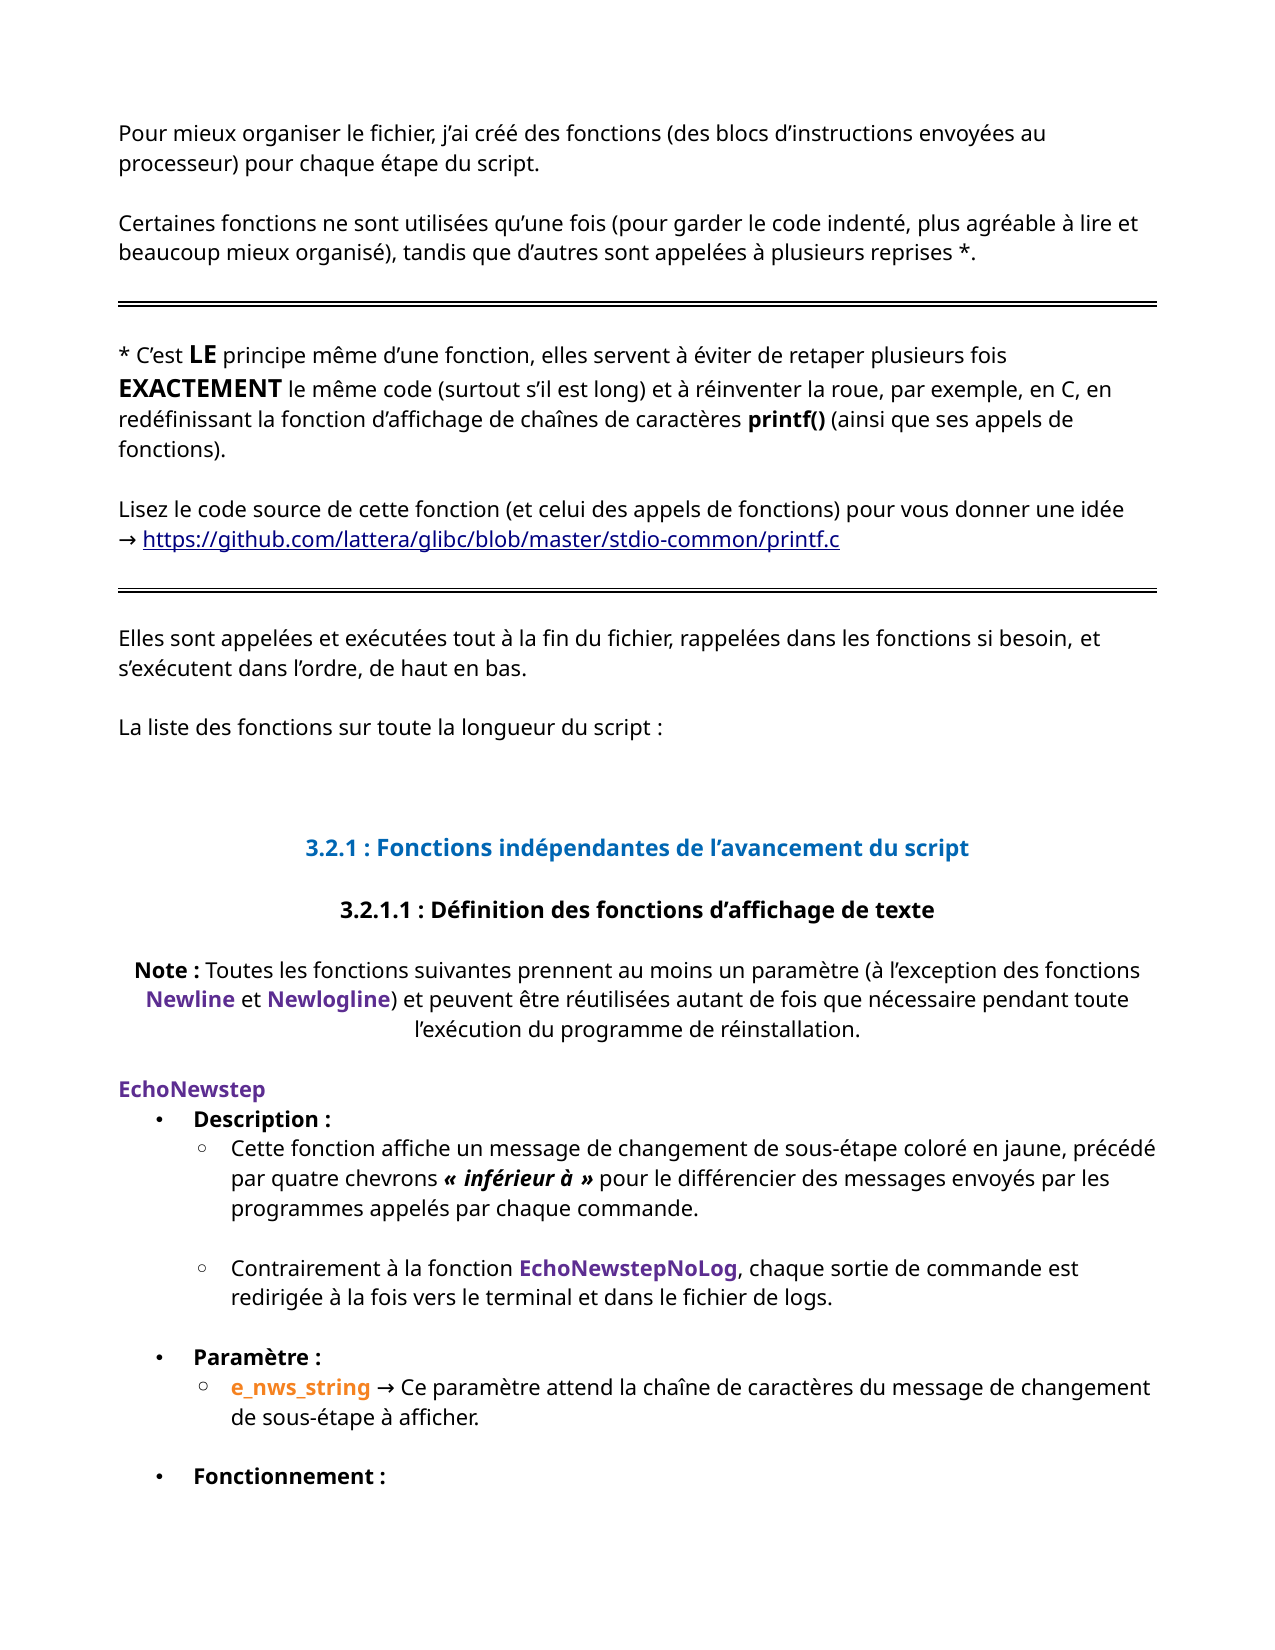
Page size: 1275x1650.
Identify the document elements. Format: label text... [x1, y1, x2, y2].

text Elles sont appelées et exécutées tout à la fin du fichier, rappelées dans les fonctions si besoin, et s’exécutent dans l’ordre, de haut en bas. [118, 623, 1157, 682]
text Certaines fonctions ne sont utilisées qu’une fois (pour garder le code indenté, plus agréable à lire et beaucoup mieux organisé), tandis que d’autres sont appelées à plusieurs reprises *. [118, 207, 1157, 267]
text Pour mieux organiser le fichier, j’ai créé des fonctions (des blocs d’instructions envoyées au processeur) pour chaque étape du script. [118, 118, 1157, 178]
list e_nws_string → Ce paramètre attend la chaîne de caractères du message de changement de sous-étape à afficher. [193, 1372, 1157, 1431]
text La liste des fonctions sur toute la longueur du script : [118, 712, 1157, 742]
list Paramètre : [156, 1342, 1157, 1372]
text * C’est LE principe même d’une fonction, elles servent à éviter de retaper plusieurs fois EXACTEMENT le même code (surtout s’il est long) et à réinventer la roue, par exemple, en C, en redéfinissant la fonction d’affichage de chaînes de caractères printf() (ainsi que ses appels de fonctions). [118, 336, 1157, 464]
list Cette fonction affiche un message de changement de sous-étape coloré en jaune, précédé par quatre chevrons « inférieur à » pour le différencier des messages envoyés par les programmes appelés par chaque commande. [193, 1133, 1157, 1223]
list Fonctionnement : [156, 1461, 1157, 1491]
text → https://github.com/lattera/glibc/blob/master/stdio-common/printf.c [118, 524, 1157, 553]
text Note : Toutes les fonctions suivantes prennent au moins un paramètre (à l’exception des fonctions Newline et Newlogline) et peuvent être réutilisées autant de fois que nécessaire pendant toute l’exécution du programme de réinstallation. [118, 955, 1157, 1044]
list Description : [156, 1104, 1157, 1133]
text 3.2.1.1 : Définition des fonctions d’affichage de texte [118, 894, 1157, 925]
text Lisez le code source de cette fonction (et celui des appels de fonctions) pour vous donner une idée [118, 494, 1157, 524]
text 3.2.1 : Fonctions indépendantes de l’avancement du script [118, 831, 1157, 864]
text EchoNewstep [118, 1074, 1157, 1104]
list Contrairement à la fonction EchoNewstepNoLog, chaque sortie de commande est redirigée à la fois vers le terminal et dans le fichier de logs. [193, 1253, 1157, 1312]
